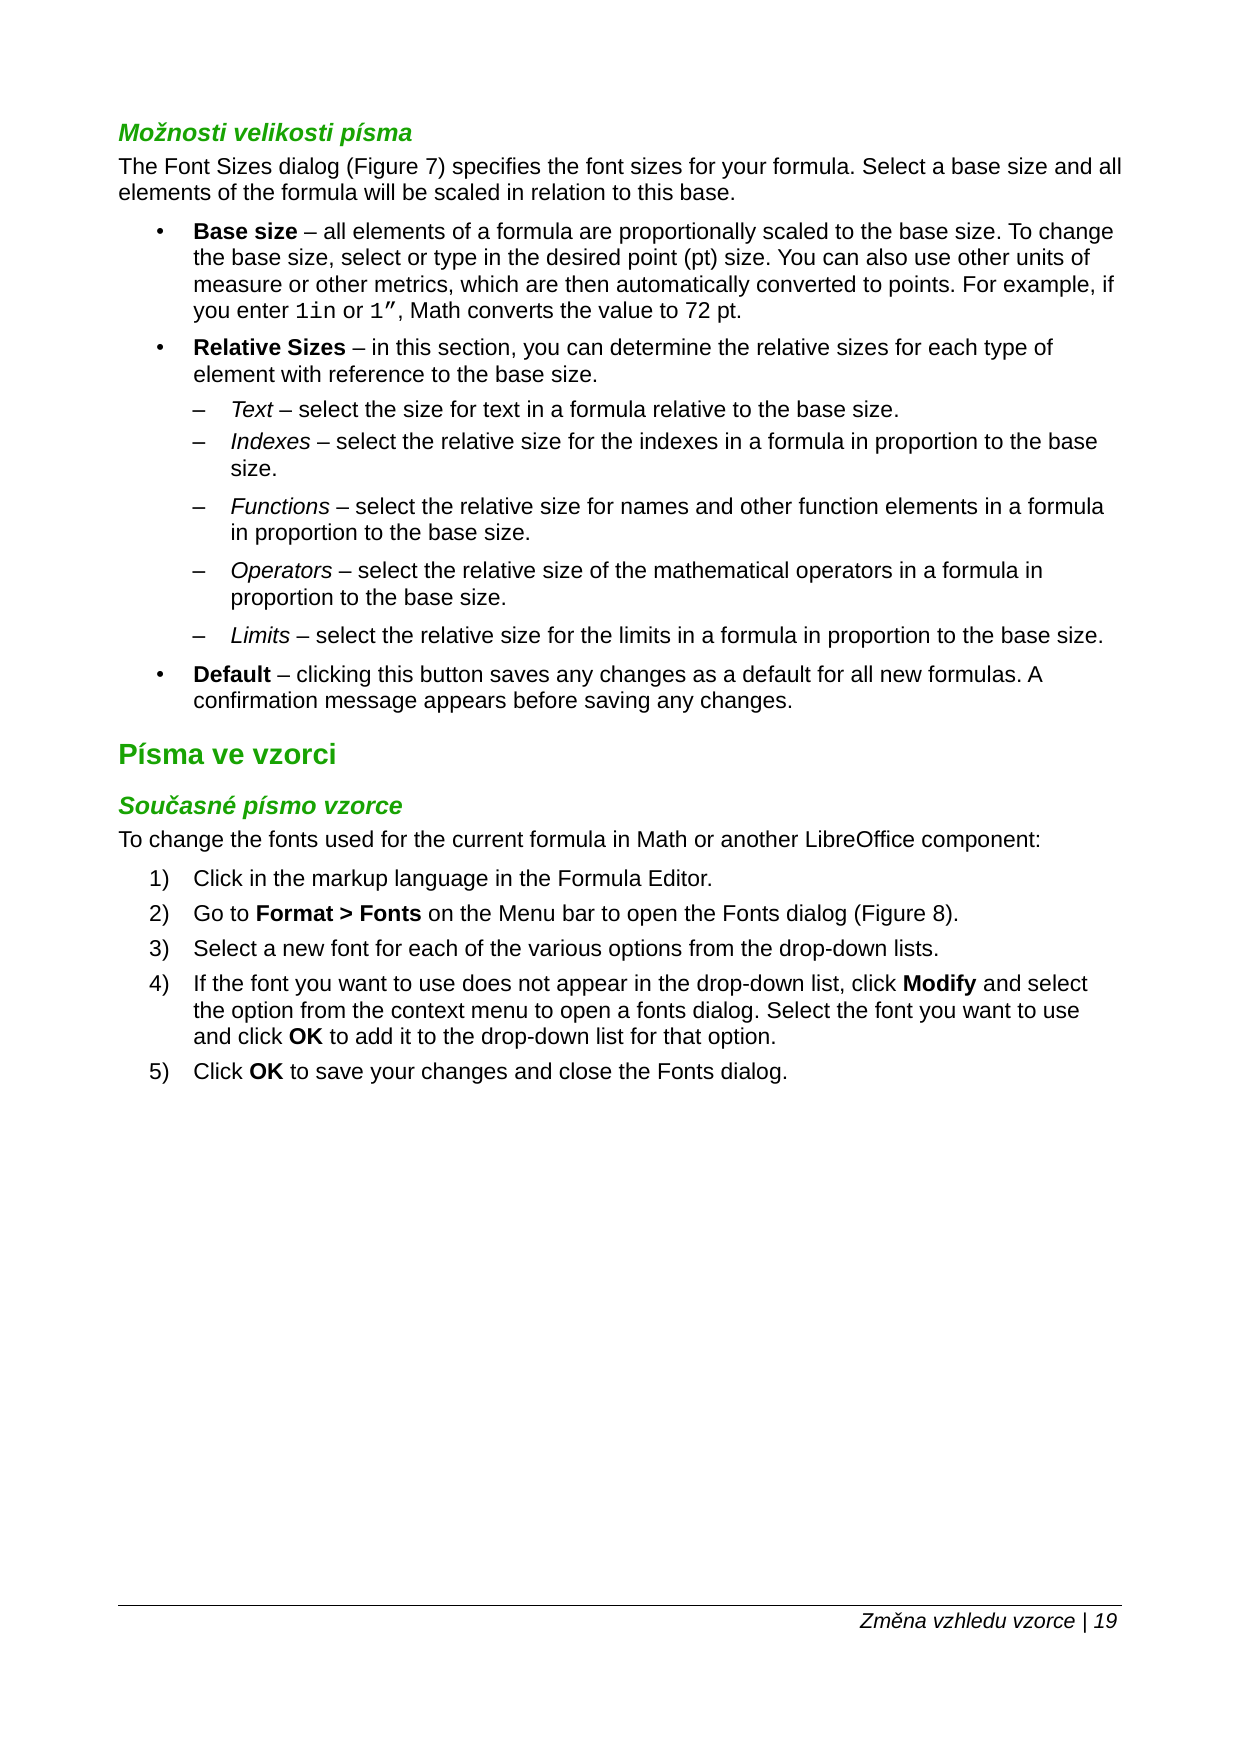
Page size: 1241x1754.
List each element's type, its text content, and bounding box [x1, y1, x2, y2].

list Go to Format > Fonts on the Menu bar to open the Fonts dialog (Figure 8). [169, 900, 1122, 926]
list Indexes – select the relative size for the indexes in a formula in proportion to the base size. [192, 428, 1122, 481]
list Text – select the size for text in a formula relative to the base size. [192, 396, 1122, 422]
subtitle Současné písmo vzorce [118, 791, 1122, 820]
list If the font you want to use does not appear in the drop-down list, click Modify and select the option from the context menu to open a fonts dialog. Select the font you want to use and click OK to add it to the drop-down list for that option. [169, 970, 1122, 1049]
text To change the fonts used for the current formula in Math or another LibreOffice component: [118, 826, 1122, 852]
list Relative Sizes – in this section, you can determine the relative sizes for each type of element with reference to the base size. [156, 334, 1122, 387]
list Base size – all elements of a formula are proportionally scaled to the base size. To change the base size, select or type in the desired point (pt) size. You can also use other units of measure or other metrics, which are then automatically converted to points. For example, if you enter 1in or 1”, Math converts the value to 72 pt. [156, 218, 1122, 325]
subtitle Možnosti velikosti písma [118, 118, 1122, 147]
list Default – clicking this button saves any changes as a default for all new formulas. A confirmation message appears before saving any changes. [156, 661, 1122, 713]
list Limits – select the relative size for the limits in a formula in proportion to the base size. [192, 622, 1122, 648]
list Functions – select the relative size for names and other function elements in a formula in proportion to the base size. [192, 493, 1122, 546]
list Operators – select the relative size of the mathematical operators in a formula in proportion to the base size. [192, 557, 1122, 610]
text The Font Sizes dialog (Figure 7) specifies the font sizes for your formula. Select a base size and all elements of the formula will be scaled in relation to this base. [118, 153, 1122, 206]
list Select a new font for each of the various options from the drop-down lists. [169, 935, 1122, 961]
list Click OK to save your changes and close the Fonts dialog. [169, 1058, 1122, 1084]
subtitle Písma ve vzorci [118, 737, 1122, 770]
list Click in the markup language in the Formula Editor. [169, 864, 1122, 891]
